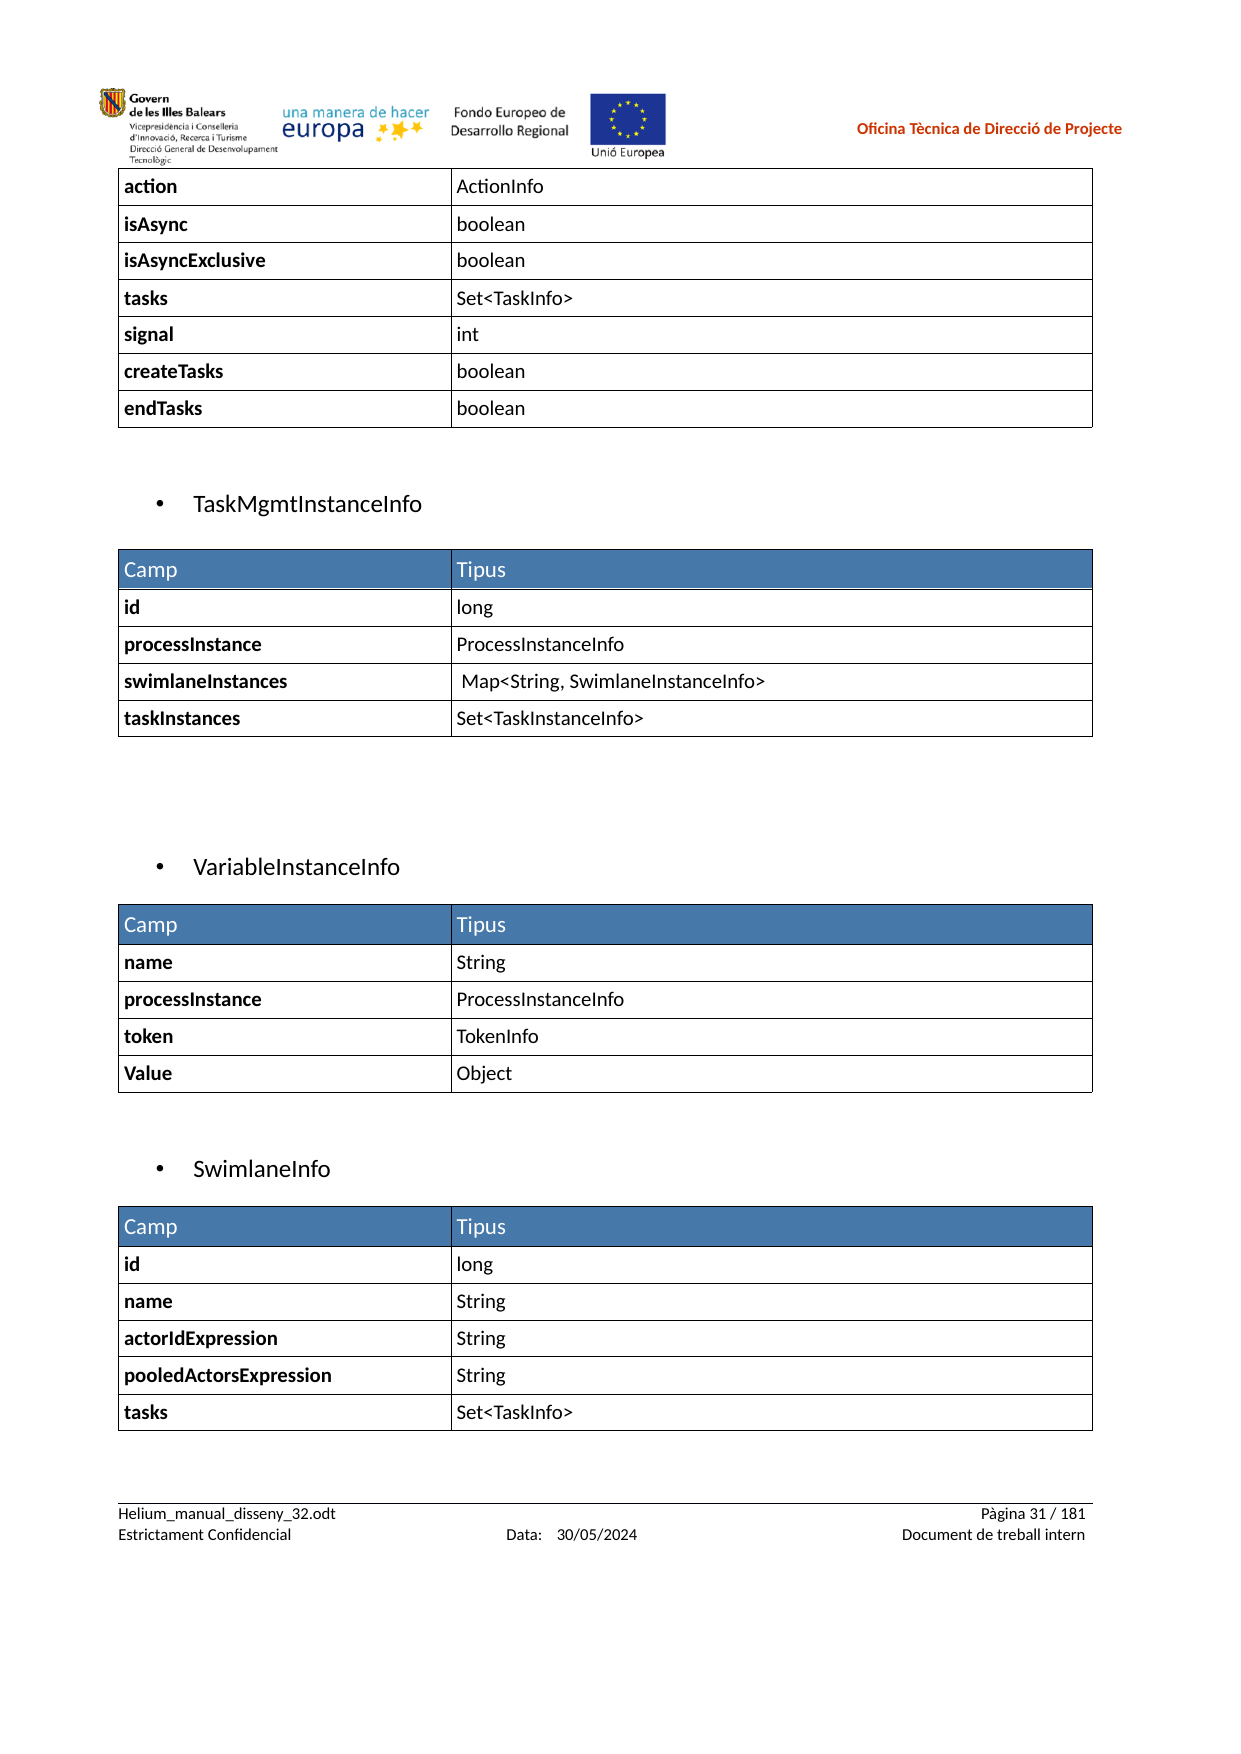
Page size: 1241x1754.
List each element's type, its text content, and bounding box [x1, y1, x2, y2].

table_cell TokenInfo [452, 1019, 1092, 1054]
table_cell pooledActorsExpression [119, 1357, 451, 1393]
table_cell swimlaneInstances [119, 664, 451, 699]
table_cell Map<String, SwimlaneInstanceInfo> [452, 664, 1092, 699]
table_cell name [119, 945, 451, 981]
table_cell Value [119, 1056, 451, 1092]
table_cell ProcessInstanceInfo [452, 982, 1092, 1018]
table_cell isAsyncExclusive [119, 243, 451, 279]
table_cell processInstance [119, 627, 451, 662]
table_cell long [452, 590, 1092, 626]
table_cell Object [452, 1056, 1092, 1092]
table_cell String [452, 1321, 1092, 1356]
table_cell boolean [452, 243, 1092, 279]
table_cell endTasks [119, 391, 451, 427]
table_cell String [452, 945, 1092, 981]
table_cell Set<TaskInfo> [452, 1395, 1092, 1430]
table_cell boolean [452, 354, 1092, 390]
table_cell Set<TaskInstanceInfo> [452, 701, 1092, 736]
table_header Tipus [452, 905, 1092, 944]
table_header Tipus [452, 1207, 1092, 1246]
table_cell taskInstances [119, 701, 451, 736]
table_cell tasks [119, 1395, 451, 1430]
table_cell ActionInfo [452, 169, 1092, 205]
table_cell boolean [452, 391, 1092, 427]
table_cell String [452, 1284, 1092, 1319]
table_cell createTasks [119, 354, 451, 390]
table_cell token [119, 1019, 451, 1054]
table_header Tipus [452, 550, 1092, 588]
list VariableInstanceInfo [156, 851, 1122, 881]
list TaskMgmtInstanceInfo [156, 488, 1122, 518]
table_header Camp [119, 905, 451, 944]
table_cell actorIdExpression [119, 1321, 451, 1356]
list SwimlaneInfo [156, 1153, 1122, 1183]
table_cell processInstance [119, 982, 451, 1018]
table_cell long [452, 1247, 1092, 1282]
table_cell tasks [119, 280, 451, 316]
table_cell isAsync [119, 206, 451, 242]
table_cell int [452, 317, 1092, 353]
table_cell signal [119, 317, 451, 353]
table_cell id [119, 590, 451, 626]
table_cell String [452, 1357, 1092, 1393]
table_cell action [119, 169, 451, 205]
table_cell name [119, 1284, 451, 1319]
table_cell id [119, 1247, 451, 1282]
table_header Camp [119, 1207, 451, 1246]
table_cell Set<TaskInfo> [452, 280, 1092, 316]
table_cell boolean [452, 206, 1092, 242]
table_header Camp [119, 550, 451, 588]
picture [99, 87, 668, 166]
table_cell ProcessInstanceInfo [452, 627, 1092, 662]
